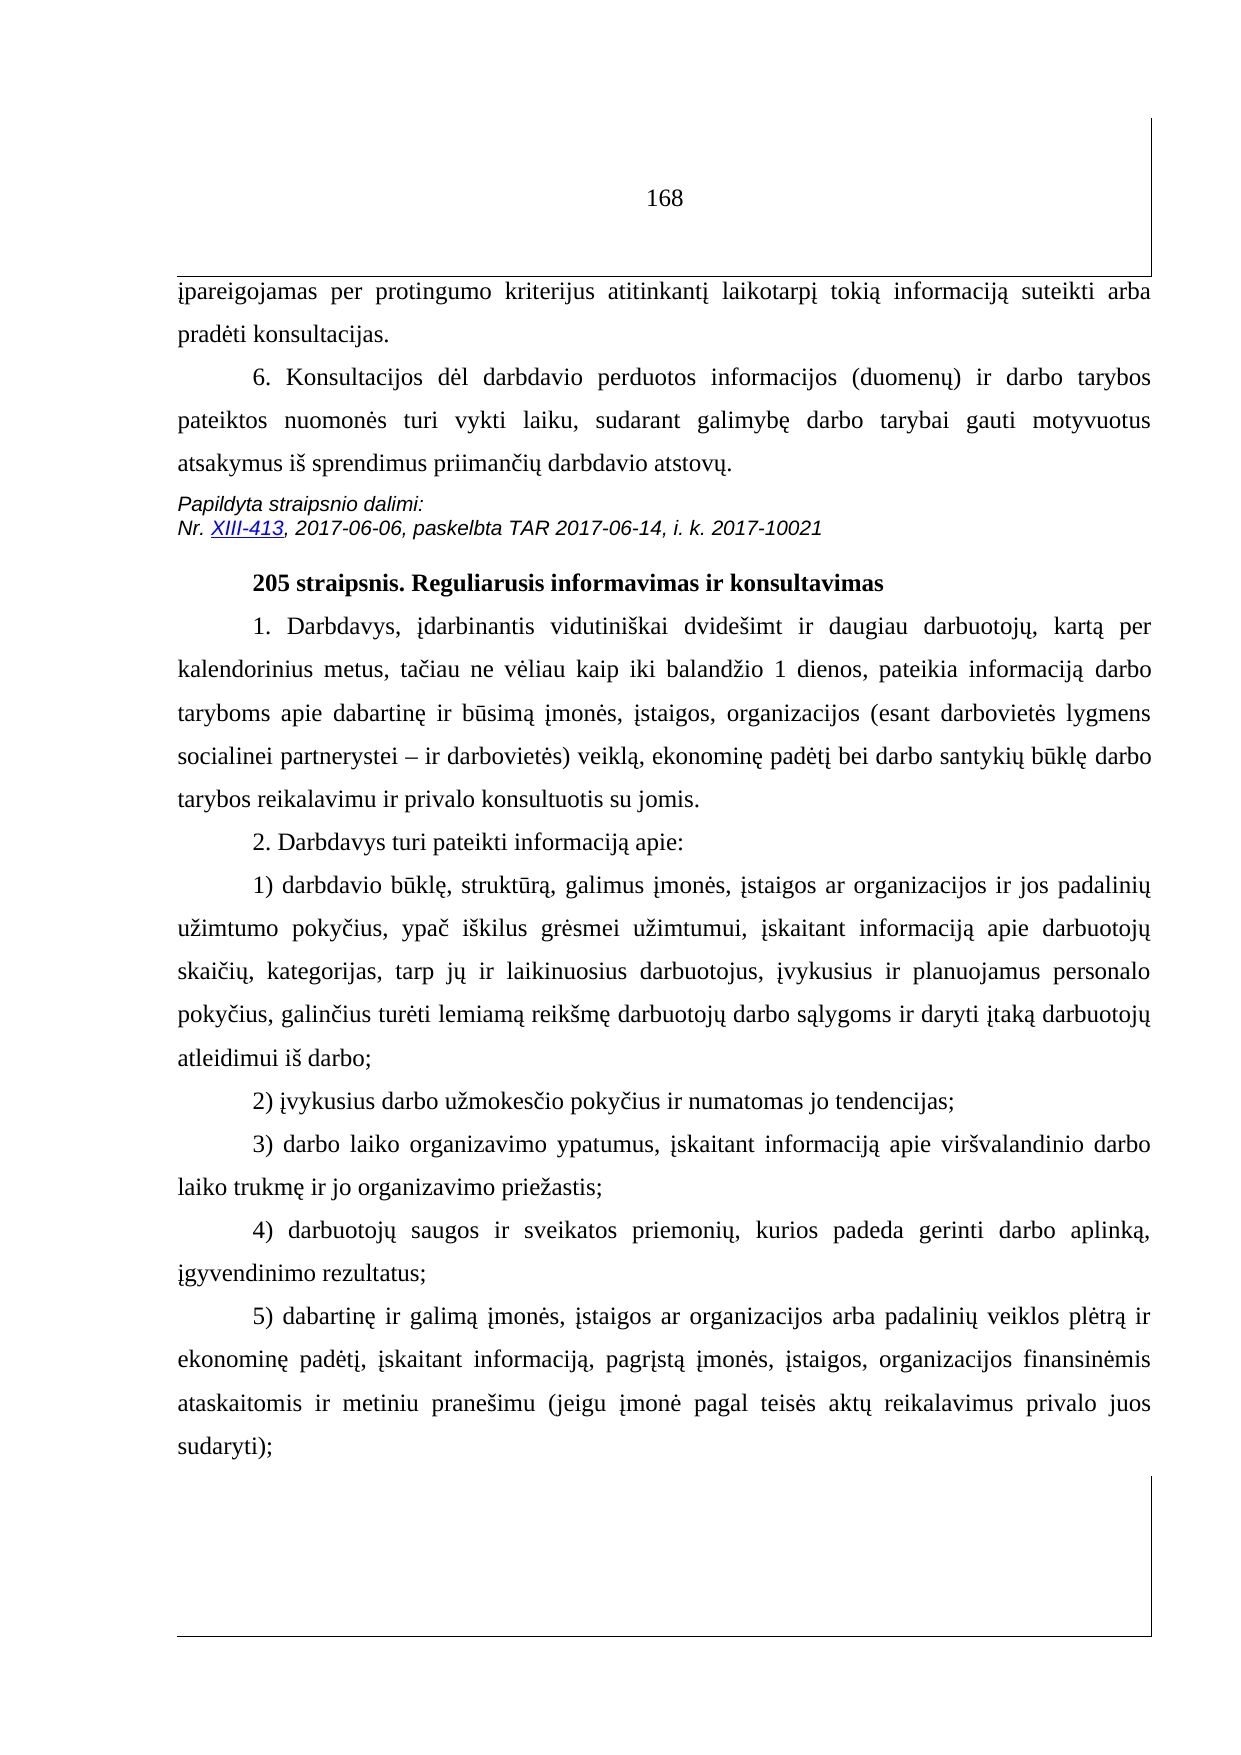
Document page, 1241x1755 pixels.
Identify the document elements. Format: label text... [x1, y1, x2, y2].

text Nr. XIII-413, 2017-06-06, paskelbta TAR 2017-06-14, i. k. 2017-10021 [177, 516, 1152, 539]
text 3) darbo laiko organizavimo ypatumus, įskaitant informaciją apie viršvalandinio darbo laiko trukmę ir jo organizavimo priežastis; [177, 1129, 1152, 1201]
text 1) darbdavio būklę, struktūrą, galimus įmonės, įstaigos ar organizacijos ir jos padalinių užimtumo pokyčius, ypač iškilus grėsmei užimtumui, įskaitant informaciją apie darbuotojų skaičių, kategorijas, tarp jų ir laikinuosius darbuotojus, įvykusius ir planuojamus personalo pokyčius, galinčius turėti lemiamą reikšmę darbuotojų darbo sąlygoms ir daryti įtaką darbuotojų atleidimui iš darbo; [177, 870, 1152, 1071]
text 2) įvykusius darbo užmokesčio pokyčius ir numatomas jo tendencijas; [177, 1086, 1152, 1114]
text 2. Darbdavys turi pateikti informaciją apie: [177, 827, 1152, 856]
text 5) dabartinę ir galimą įmonės, įstaigos ar organizacijos arba padalinių veiklos plėtrą ir ekonominę padėtį, įskaitant informaciją, pagrįstą įmonės, įstaigos, organizacijos finansinėmis ataskaitomis ir metiniu pranešimu (jeigu įmonė pagal teisės aktų reikalavimus privalo juos sudaryti); [177, 1301, 1152, 1459]
text 1. Darbdavys, įdarbinantis vidutiniškai dvidešimt ir daugiau darbuotojų, kartą per kalendorinius metus, tačiau ne vėliau kaip iki balandžio 1 dienos, pateikia informaciją darbo taryboms apie dabartinę ir būsimą įmonės, įstaigos, organizacijos (esant darbovietės lygmens socialinei partnerystei – ir darbovietės) veiklą, ekonominę padėtį bei darbo santykių būklę darbo tarybos reikalavimu ir privalo konsultuotis su jomis. [177, 611, 1152, 813]
text 4) darbuotojų saugos ir sveikatos priemonių, kurios padeda gerinti darbo aplinką, įgyvendinimo rezultatus; [177, 1215, 1152, 1287]
text įpareigojamas per protingumo kriterijus atitinkantį laikotarpį tokią informaciją suteikti arba pradėti konsultacijas. [177, 276, 1152, 348]
text Papildyta straipsnio dalimi: [177, 492, 1152, 516]
subtitle 205 straipsnis. Reguliarusis informavimas ir konsultavimas [177, 568, 1152, 597]
text 6. Konsultacijos dėl darbdavio perduotos informacijos (duomenų) ir darbo tarybos pateiktos nuomonės turi vykti laiku, sudarant galimybę darbo tarybai gauti motyvuotus atsakymus iš sprendimus priimančių darbdavio atstovų. [177, 362, 1152, 477]
